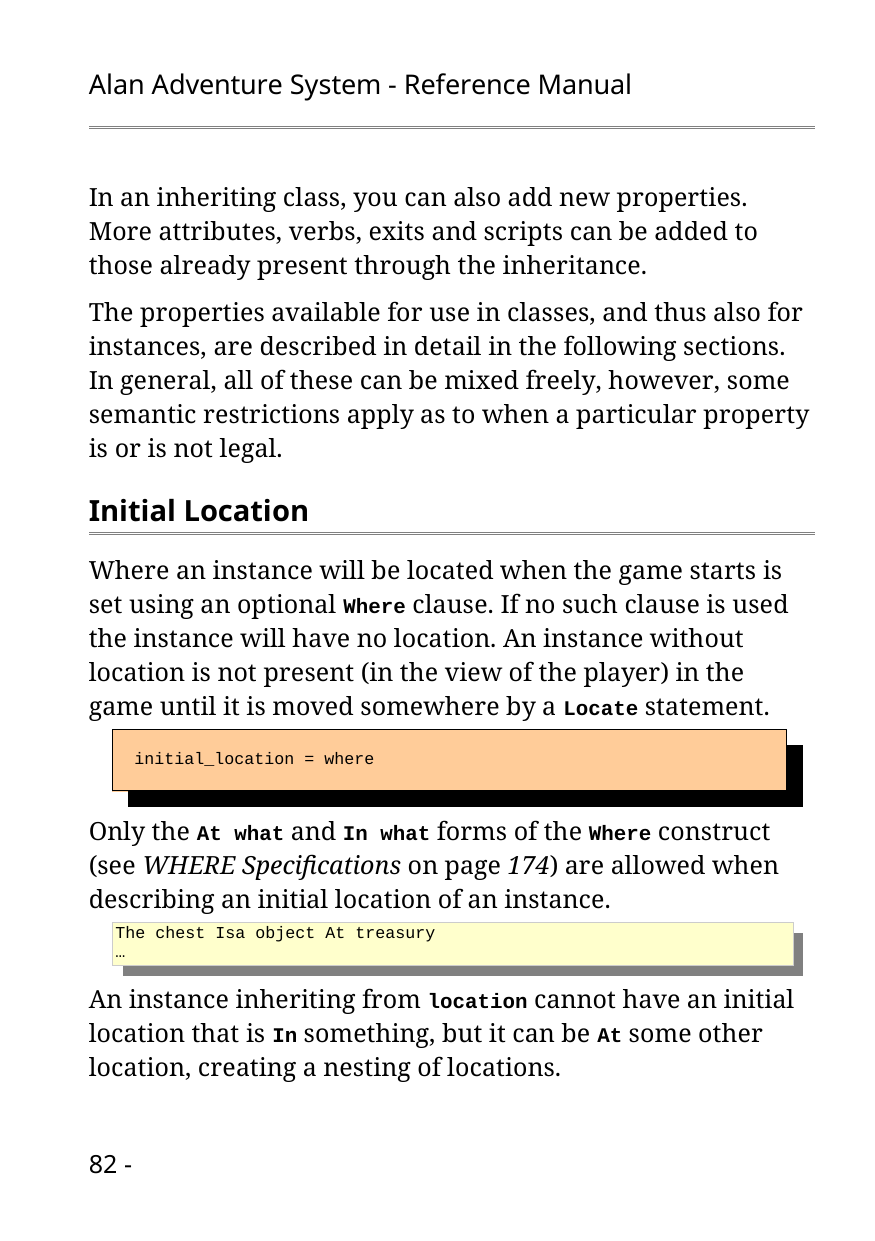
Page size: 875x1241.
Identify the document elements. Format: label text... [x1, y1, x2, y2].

text Only the At what and In what forms of the Where construct (see WHERE Specifications on page 138) are allowed when describing an initial location of an instance. [88, 814, 815, 916]
text An instance inheriting from location cannot have an initial location that is In something, but it can be At some other location, creating a nesting of locations. [88, 982, 815, 1084]
text The chest Isa object At treasury … [113, 923, 793, 965]
text initial_location = where [113, 730, 786, 790]
subtitle Initial Location [88, 490, 815, 534]
text The properties available for use in classes, and thus also for instances, are described in detail in the following sections. In general, all of these can be mixed freely, however, some semantic restrictions apply as to when a particular property is or is not legal. [88, 295, 815, 465]
text In an inheriting class, you can also add new properties. More attributes, verbs, exits and scripts can be added to those already present through the inheritance. [88, 180, 815, 282]
text Where an instance will be located when the game starts is set using an optional Where clause. If no such clause is used the instance will have no location. An instance without location is not present (in the view of the player) in the game until it is moved somewhere by a Locate statement. [88, 553, 815, 723]
